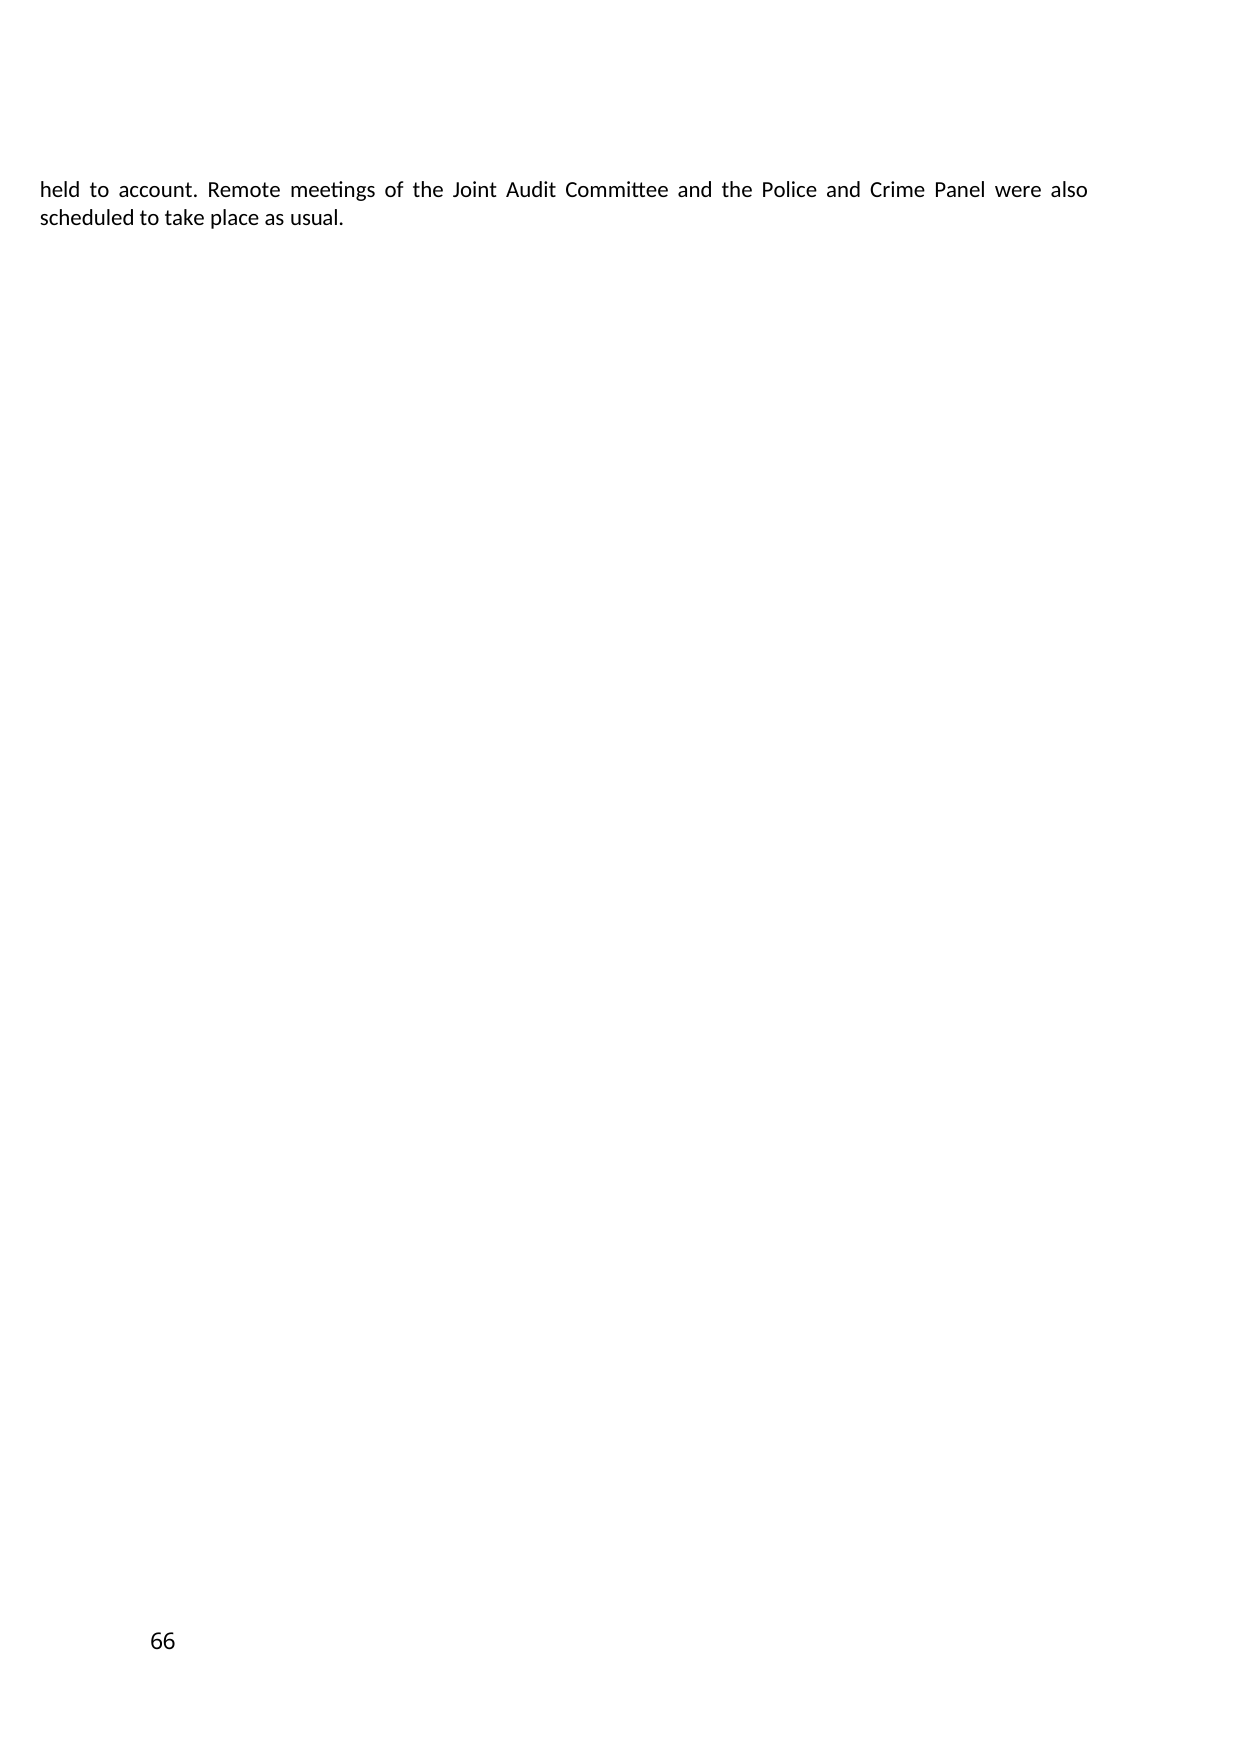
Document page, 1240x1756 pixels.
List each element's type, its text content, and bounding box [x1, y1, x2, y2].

list held to account. Remote meetings of the Joint Audit Committee and the Police and Crime Panel were also scheduled to take place as usual. [39, 175, 1091, 231]
